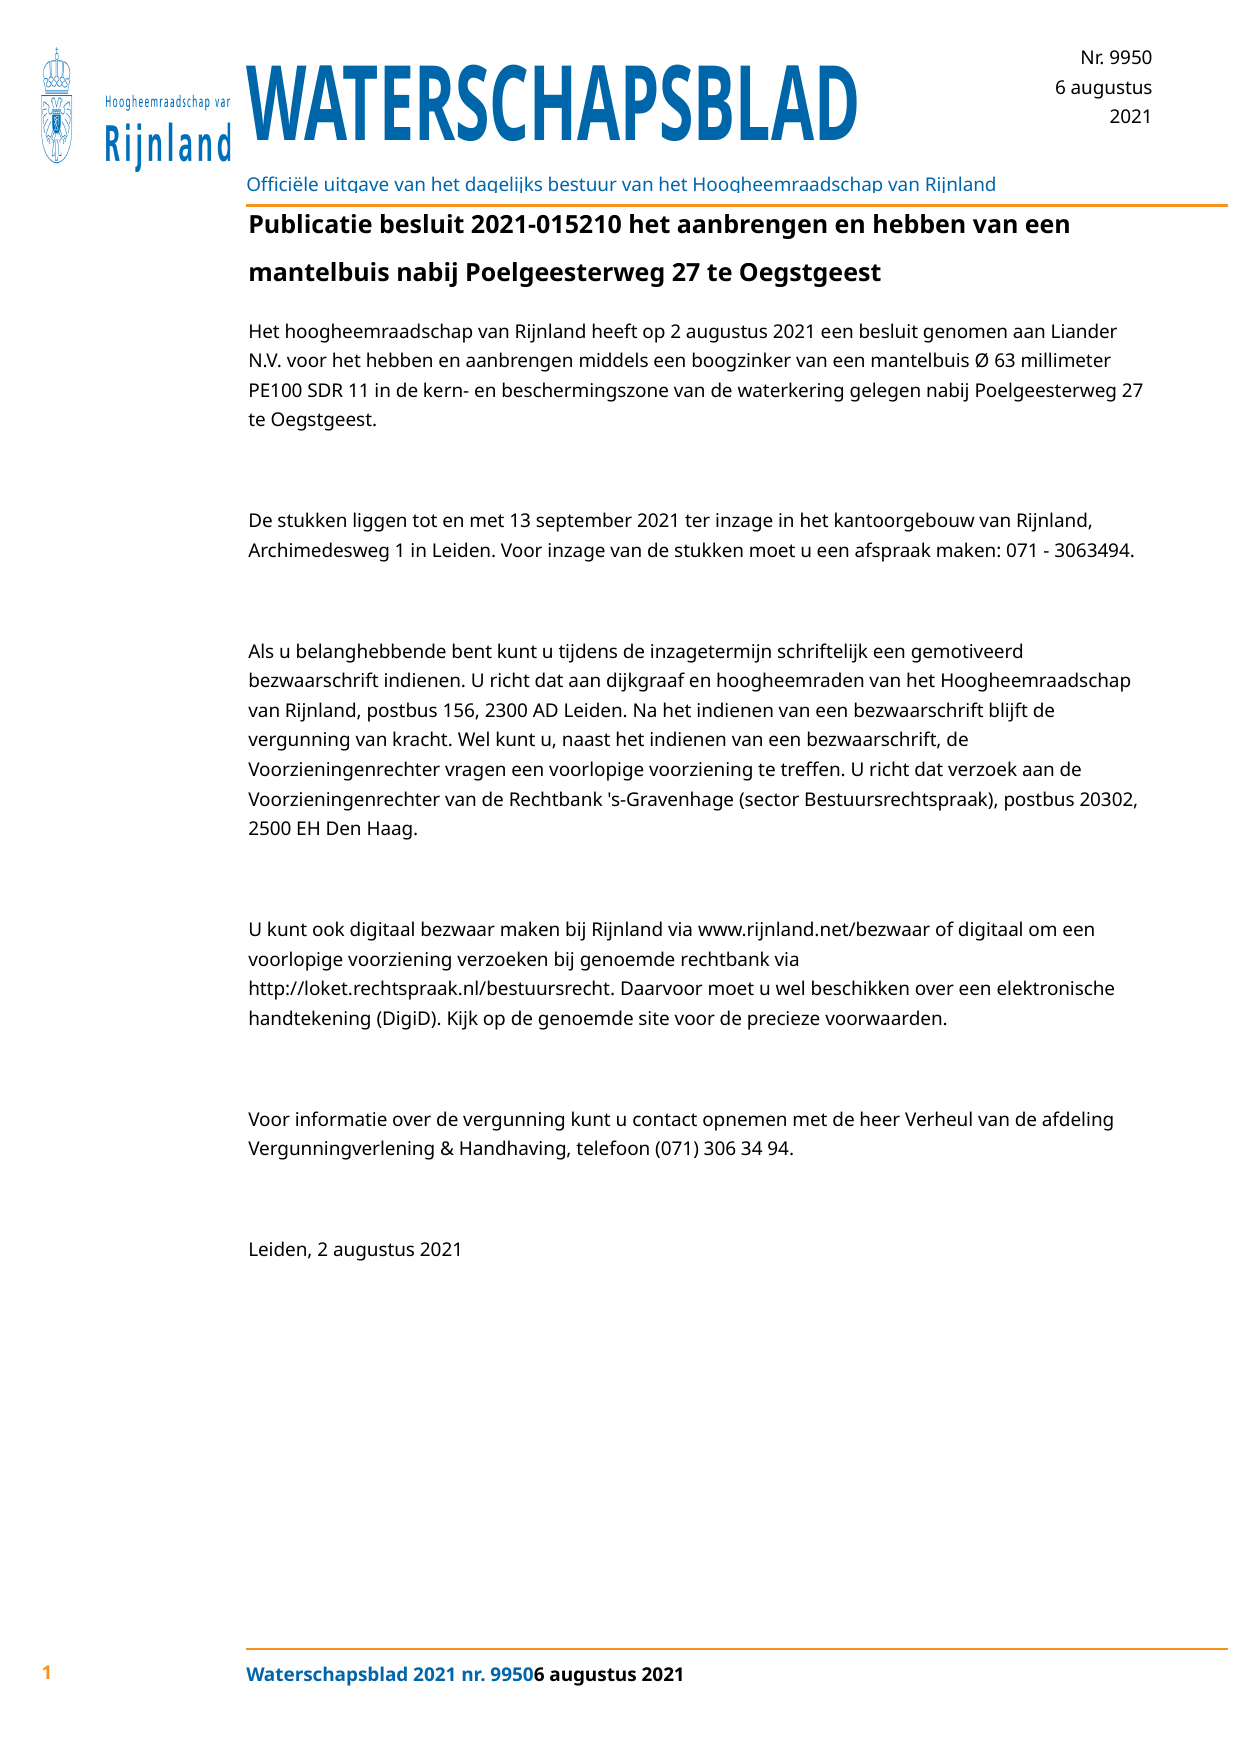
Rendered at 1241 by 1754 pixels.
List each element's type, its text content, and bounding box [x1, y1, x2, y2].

text De stukken liggen tot en met 13 september 2021 ter inzage in het kantoorgebouw van Rijnland, Archimedesweg 1 in Leiden. Voor inzage van de stukken moet u een afspraak maken: 071 - 3063494. [248, 507, 1152, 563]
picture [41, 47, 231, 172]
text Voor informatie over de vergunning kunt u contact opnemen met de heer Verheul van de afdeling Vergunningverlening & Handhaving, telefoon (071) 306 34 94. [248, 1106, 1152, 1161]
text U kunt ook digitaal bezwaar maken bij Rijnland via www.rijnland.net/bezwaar of digitaal om een voorlopige voorziening verzoeken bij genoemde rechtbank via http://loket.rechtspraak.nl/bestuursrecht. Daarvoor moet u wel beschikken over een elektronische handtekening (DigiD). Kijk op de genoemde site voor de precieze voorwaarden. [248, 916, 1152, 1031]
text Het hoogheemraadschap van Rijnland heeft op 2 augustus 2021 een besluit genomen aan Liander N.V. voor het hebben en aanbrengen middels een boogzinker van een mantelbuis Ø 63 millimeter PE100 SDR 11 in de kern- en beschermingszone van de waterkering gelegen nabij Poelgeesterweg 27 te Oegstgeest. [248, 318, 1152, 432]
text Leiden, 2 augustus 2021 [248, 1236, 1152, 1262]
text Publicatie besluit 2021-015210 het aanbrengen en hebben van een mantelbuis nabij Poelgeesterweg 27 te Oegstgeest [248, 207, 1152, 288]
text Als u belanghebbende bent kunt u tijdens de inzagetermijn schriftelijk een gemotiveerd bezwaarschrift indienen. U richt dat aan dijkgraaf en hoogheemraden van het Hoogheemraadschap van Rijnland, postbus 156, 2300 AD Leiden. Na het indienen van een bezwaarschrift blijft de vergunning van kracht. Wel kunt u, naast het indienen van een bezwaarschrift, de Voorzieningenrechter vragen een voorlopige voorziening te treffen. U richt dat verzoek aan de Voorzieningenrechter van de Rechtbank 's-Gravenhage (sector Bestuursrechtspraak), postbus 20302, 2500 EH Den Haag. [248, 638, 1152, 841]
